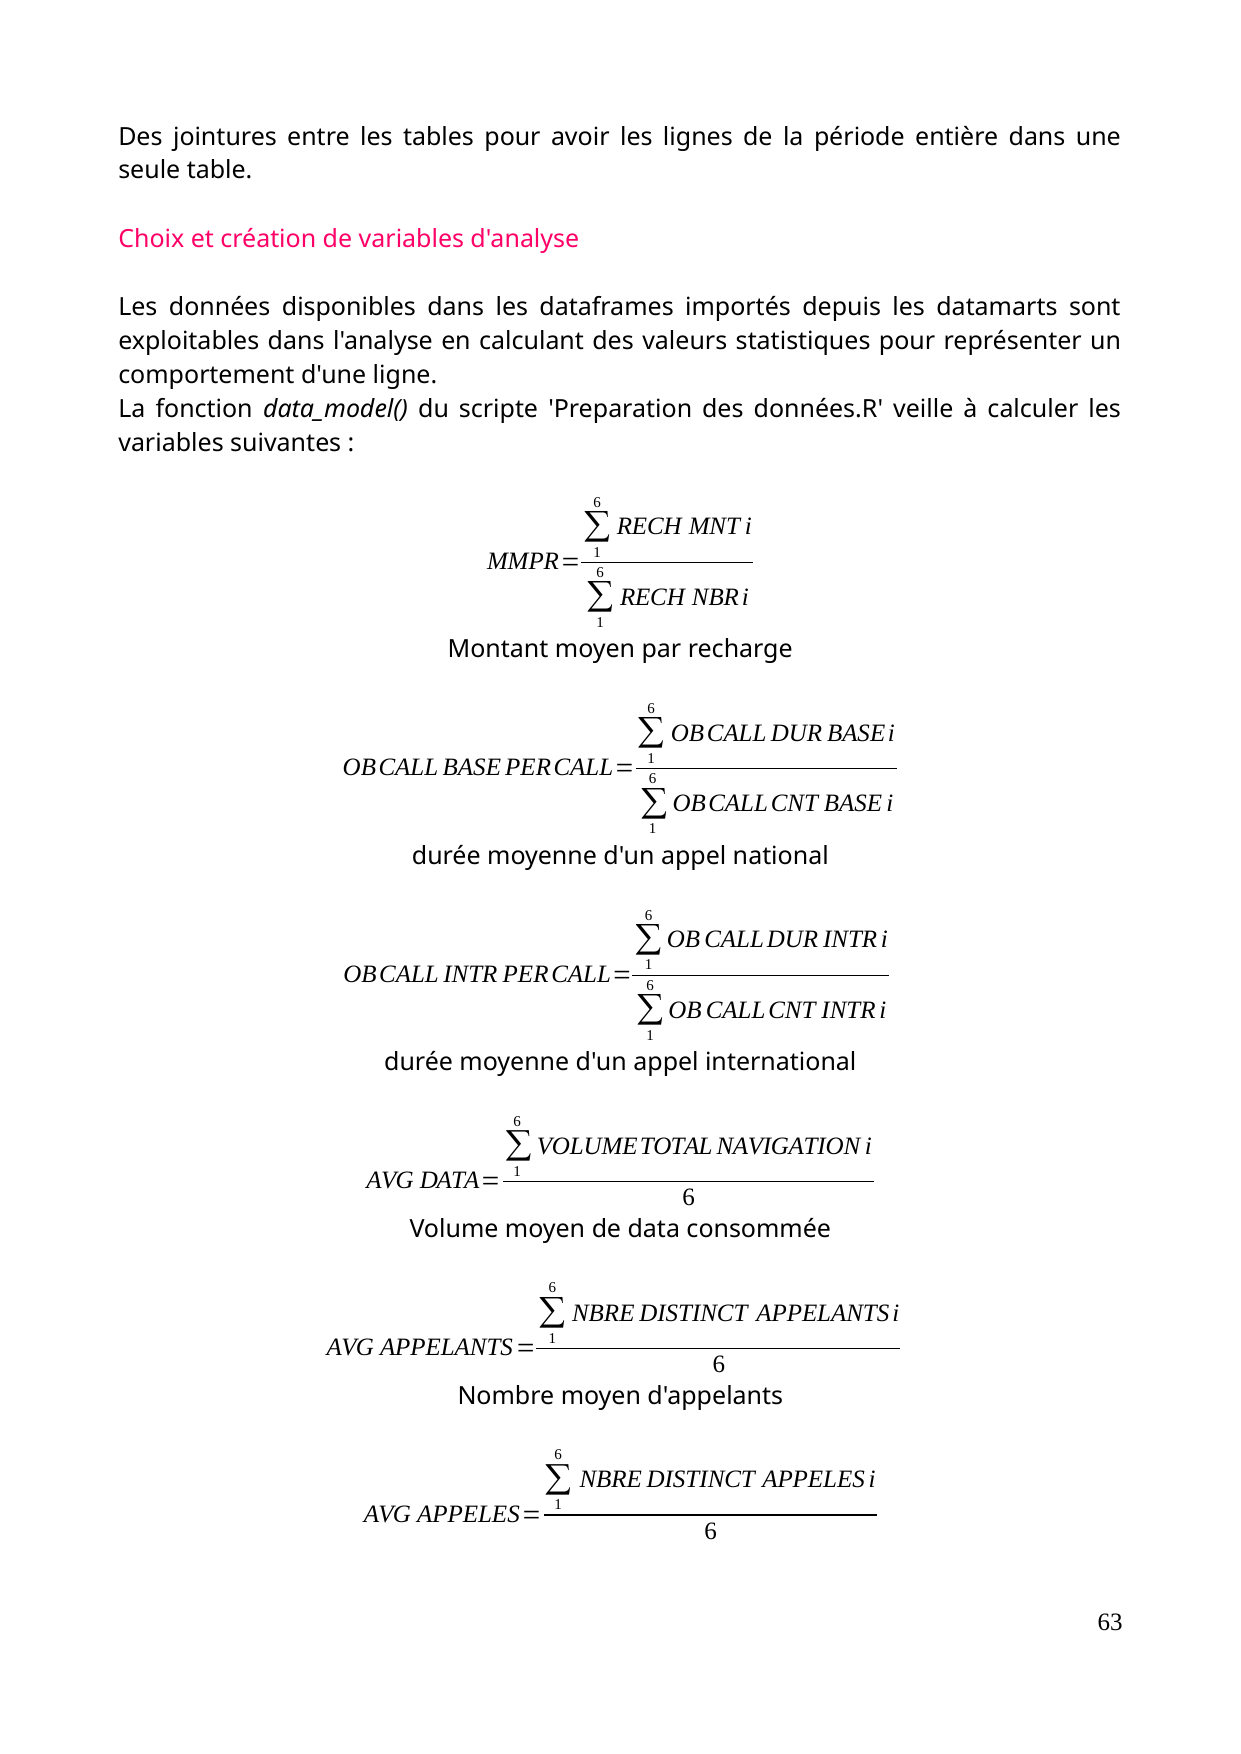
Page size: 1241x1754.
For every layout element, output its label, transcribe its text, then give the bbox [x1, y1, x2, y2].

text Les données disponibles dans les dataframes importés depuis les datamarts sont exploitables dans l'analyse en calculant des valeurs statistiques pour représenter un comportement d'une ligne. [118, 288, 1122, 391]
text Montant moyen par recharge [118, 631, 1122, 665]
text durée moyenne d'un appel national [118, 838, 1122, 872]
text Choix et création de variables d'analyse [118, 220, 1122, 254]
text durée moyenne d'un appel international [118, 1044, 1122, 1078]
text Nombre moyen d'appelants [118, 1378, 1122, 1412]
text Volume moyen de data consommée [118, 1211, 1122, 1245]
text Des jointures entre les tables pour avoir les lignes de la période entière dans une seule table. [118, 118, 1122, 186]
text La fonction data_model() du scripte 'Preparation des données.R' veille à calculer les variables suivantes : [118, 391, 1122, 459]
